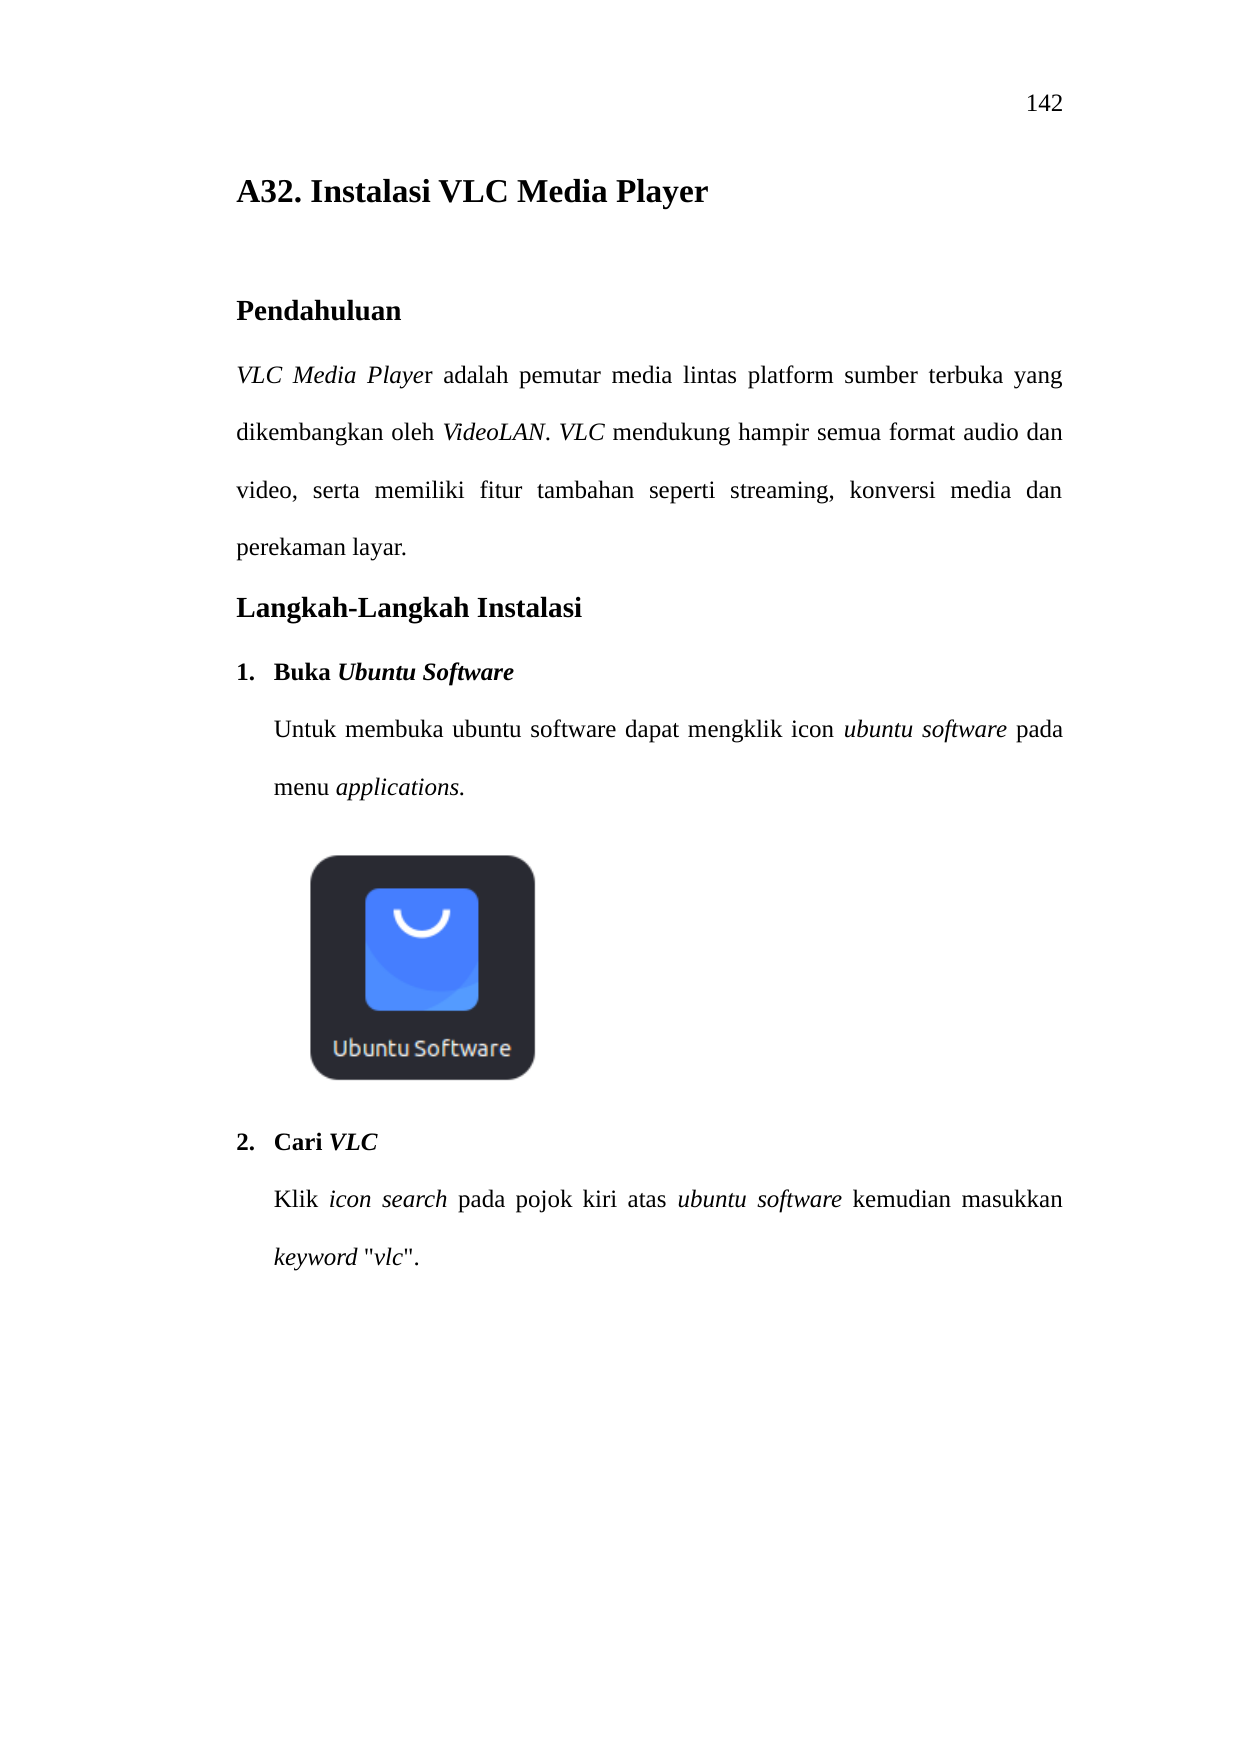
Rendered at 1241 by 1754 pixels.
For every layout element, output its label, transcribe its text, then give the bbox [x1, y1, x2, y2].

list Cari VLC [236, 1127, 1063, 1156]
text VLC Media Player adalah pemutar media lintas platform sumber terbuka yang dikembangkan oleh VideoLAN. VLC mendukung hampir semua format audio dan video, serta memiliki fitur tambahan seperti streaming, konversi media dan perekaman layar. [236, 360, 1063, 561]
subtitle A32. Instalasi VLC Media Player [236, 172, 1063, 210]
text Langkah-Langkah Instalasi [236, 590, 1063, 623]
list Untuk membuka ubuntu software dapat mengklik icon ubuntu software pada menu applications. [236, 714, 1063, 801]
text Pendahuluan [236, 293, 1063, 326]
list Buka Ubuntu Software [236, 657, 1063, 686]
list Klik icon search pada pojok kiri atas ubuntu software kemudian masukkan keyword "vlc". [236, 1184, 1063, 1271]
picture [273, 829, 576, 1099]
